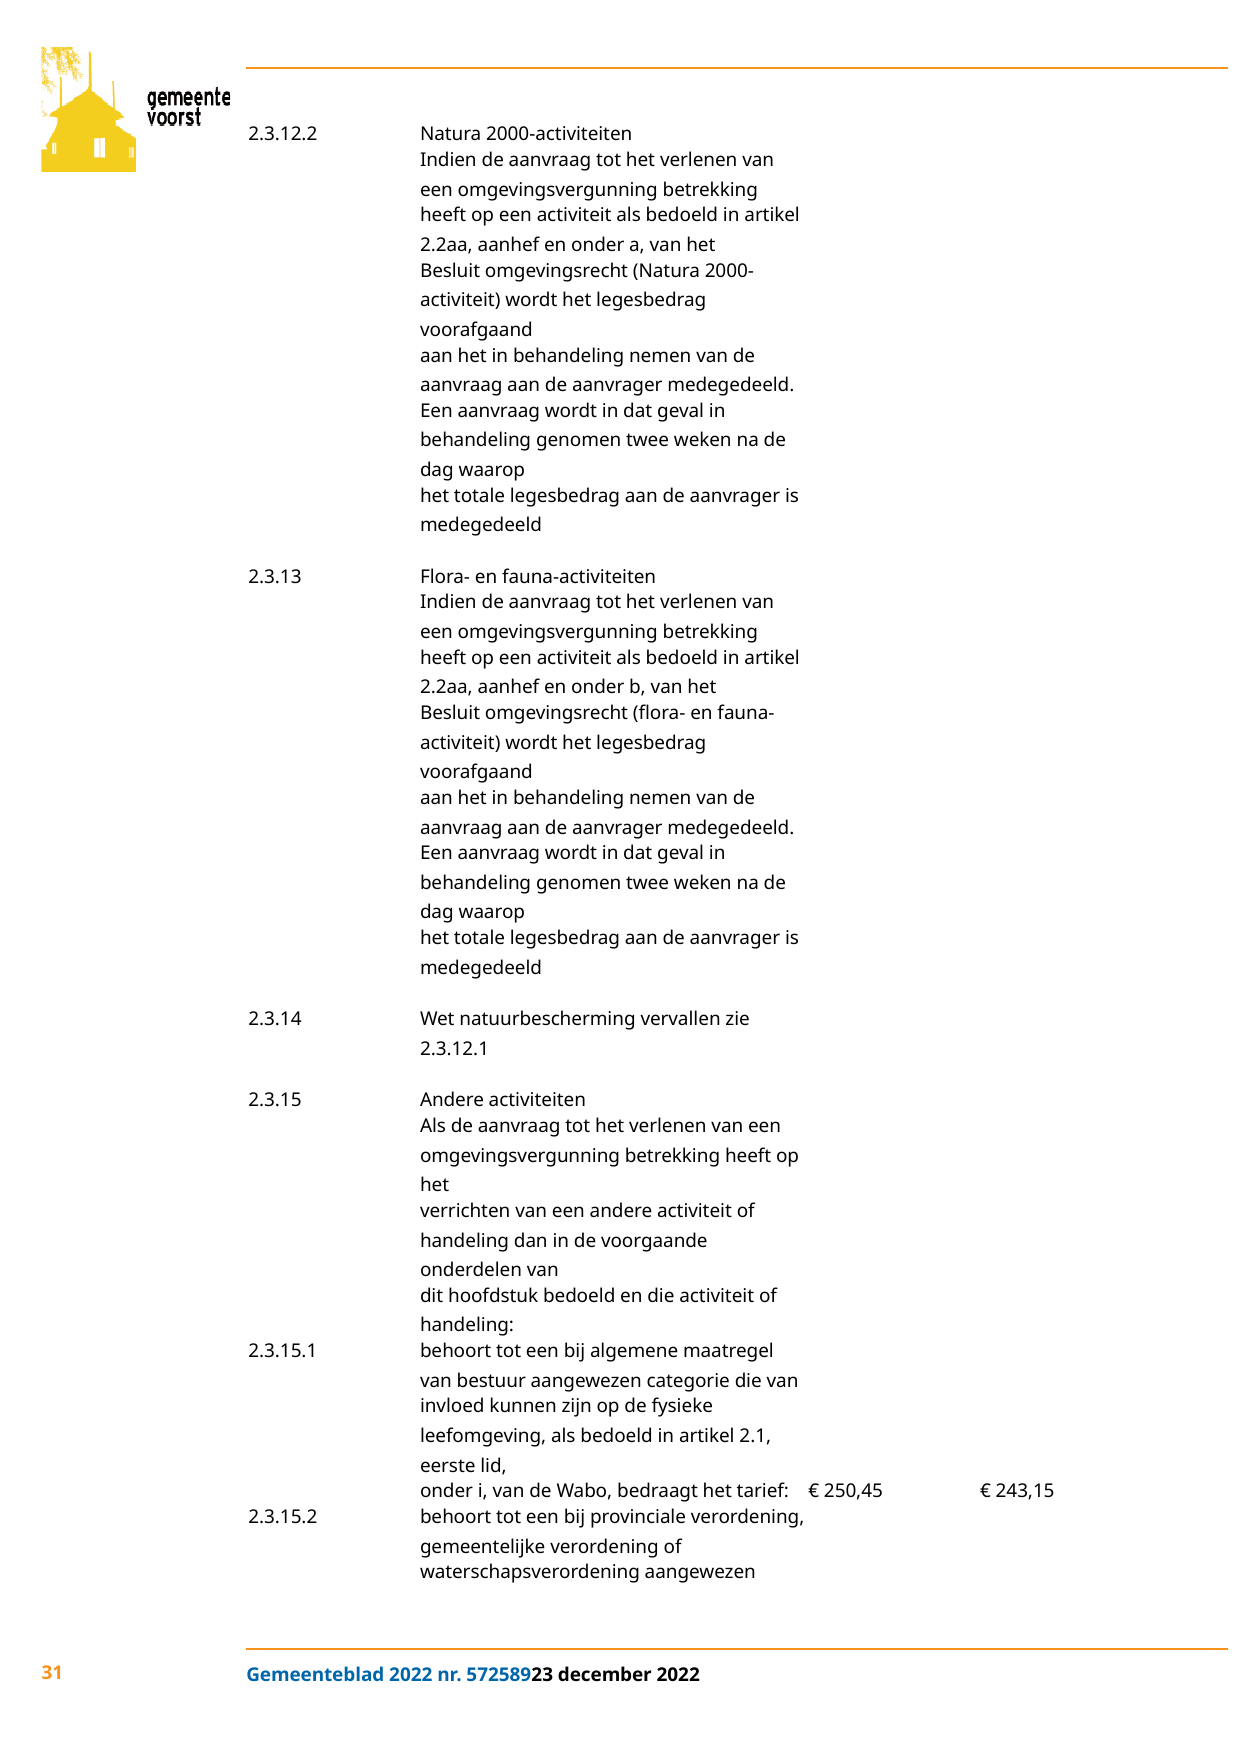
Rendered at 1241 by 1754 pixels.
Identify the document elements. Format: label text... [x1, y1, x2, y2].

table_cell Flora- en fauna-activiteiten [420, 563, 808, 589]
table_cell [420, 537, 808, 563]
table_cell [980, 1006, 1152, 1061]
table_cell Indien de aanvraag tot het verlenen van een omgevingsvergunning betrekking [420, 146, 808, 202]
table_cell [248, 1559, 420, 1584]
table_cell aan het in behandeling nemen van de aanvraag aan de aanvrager medegedeeld. [420, 342, 808, 397]
table_cell [248, 925, 420, 980]
table_cell [980, 1112, 1152, 1197]
table_cell invloed kunnen zijn op de fysieke leefomgeving, als bedoeld in artikel 2.1, eerste lid, [420, 1393, 808, 1478]
table_cell [980, 537, 1152, 563]
table_cell [248, 1478, 420, 1503]
table_cell [248, 1393, 420, 1478]
table_cell [980, 482, 1152, 537]
table_cell [248, 1061, 420, 1087]
table_cell [420, 1061, 808, 1087]
table_cell [808, 1338, 980, 1393]
table_cell waterschapsverordening aangewezen [420, 1559, 808, 1584]
table_cell [980, 1503, 1152, 1559]
table_cell [980, 1559, 1152, 1584]
table_cell Besluit omgevingsrecht (Natura 2000-activiteit) wordt het legesbedrag voorafgaand [420, 257, 808, 342]
table_cell [980, 1061, 1152, 1087]
table_cell het totale legesbedrag aan de aanvrager is medegedeeld [420, 925, 808, 980]
table_cell [420, 980, 808, 1006]
table_cell 2.3.15.2 [248, 1503, 420, 1559]
table_cell [808, 1006, 980, 1061]
table_cell [980, 1338, 1152, 1393]
table_cell [808, 784, 980, 839]
table_cell [980, 1393, 1152, 1478]
picture [41, 47, 231, 172]
table_cell [808, 840, 980, 924]
table_cell [808, 1087, 980, 1112]
table_cell [980, 563, 1152, 589]
table_cell [808, 1559, 980, 1584]
table_cell 2.3.12.2 [248, 121, 420, 146]
table_cell 2.3.14 [248, 1006, 420, 1061]
table_cell [808, 644, 980, 699]
table_cell [808, 1503, 980, 1559]
table_cell [808, 980, 980, 1006]
table_cell [808, 1197, 980, 1282]
table_cell [980, 699, 1152, 784]
table_cell [248, 1112, 420, 1197]
table_cell [248, 1197, 420, 1282]
table_cell [980, 1087, 1152, 1112]
table_cell 2.3.15 [248, 1087, 420, 1112]
table_cell [980, 980, 1152, 1006]
table_cell Natura 2000-activiteiten [420, 121, 808, 146]
table_cell Indien de aanvraag tot het verlenen van een omgevingsvergunning betrekking [420, 589, 808, 644]
table_cell [808, 537, 980, 563]
table_cell [808, 563, 980, 589]
table_cell € 250,45 [808, 1478, 980, 1503]
table_cell [808, 589, 980, 644]
table_cell Andere activiteiten [420, 1087, 808, 1112]
table_cell [980, 397, 1152, 482]
table_cell [808, 1282, 980, 1337]
table_cell [248, 146, 420, 202]
table_cell [248, 257, 420, 342]
table_cell [980, 95, 1152, 121]
table_cell [980, 1197, 1152, 1282]
table_cell [420, 95, 808, 121]
table_cell Een aanvraag wordt in dat geval in behandeling genomen twee weken na de dag waarop [420, 397, 808, 482]
table_cell heeft op een activiteit als bedoeld in artikel 2.2aa, aanhef en onder a, van het [420, 202, 808, 257]
table_cell € 243,15 [980, 1478, 1152, 1503]
table_cell onder i, van de Wabo, bedraagt het tarief: [420, 1478, 808, 1503]
table_cell [980, 342, 1152, 397]
table_cell [808, 699, 980, 784]
table_cell [980, 121, 1152, 146]
table_cell [248, 537, 420, 563]
table_cell [808, 342, 980, 397]
table_cell [248, 397, 420, 482]
table_cell verrichten van een andere activiteit of handeling dan in de voorgaande onderdelen van [420, 1197, 808, 1282]
table_cell [808, 1061, 980, 1087]
table_cell [248, 482, 420, 537]
table_cell [808, 121, 980, 146]
table_cell dit hoofdstuk bedoeld en die activiteit of handeling: [420, 1282, 808, 1337]
table_cell [980, 589, 1152, 644]
table_cell [980, 840, 1152, 924]
table_cell het totale legesbedrag aan de aanvrager is medegedeeld [420, 482, 808, 537]
table_cell [980, 202, 1152, 257]
table_cell behoort tot een bij algemene maatregel van bestuur aangewezen categorie die van [420, 1338, 808, 1393]
table_cell 2.3.15.1 [248, 1338, 420, 1393]
table_cell Een aanvraag wordt in dat geval in behandeling genomen twee weken na de dag waarop [420, 840, 808, 924]
table_cell [248, 840, 420, 924]
table_cell [980, 146, 1152, 202]
table_cell [248, 644, 420, 699]
table_cell [808, 257, 980, 342]
table_cell Wet natuurbescherming vervallen zie 2.3.12.1 [420, 1006, 808, 1061]
table_cell [248, 784, 420, 839]
table_cell [248, 699, 420, 784]
table_cell [808, 397, 980, 482]
table_cell heeft op een activiteit als bedoeld in artikel 2.2aa, aanhef en onder b, van het [420, 644, 808, 699]
table_cell [808, 1393, 980, 1478]
table_cell [808, 202, 980, 257]
table_cell [248, 589, 420, 644]
table_cell [808, 925, 980, 980]
table_cell Als de aanvraag tot het verlenen van een omgevingsvergunning betrekking heeft op het [420, 1112, 808, 1197]
table_cell Besluit omgevingsrecht (flora- en fauna-activiteit) wordt het legesbedrag voorafgaand [420, 699, 808, 784]
table_cell [808, 146, 980, 202]
table_cell [248, 202, 420, 257]
table_cell [248, 1282, 420, 1337]
table_cell [980, 1282, 1152, 1337]
table_cell [980, 784, 1152, 839]
table_cell [980, 257, 1152, 342]
table_cell [248, 980, 420, 1006]
table_cell [808, 95, 980, 121]
table_cell [248, 95, 420, 121]
table_cell [980, 925, 1152, 980]
table_cell behoort tot een bij provinciale verordening, gemeentelijke verordening of [420, 1503, 808, 1559]
table_cell [808, 1112, 980, 1197]
table_cell aan het in behandeling nemen van de aanvraag aan de aanvrager medegedeeld. [420, 784, 808, 839]
table_cell [248, 342, 420, 397]
table_cell 2.3.13 [248, 563, 420, 589]
table_cell [808, 482, 980, 537]
table_cell [980, 644, 1152, 699]
